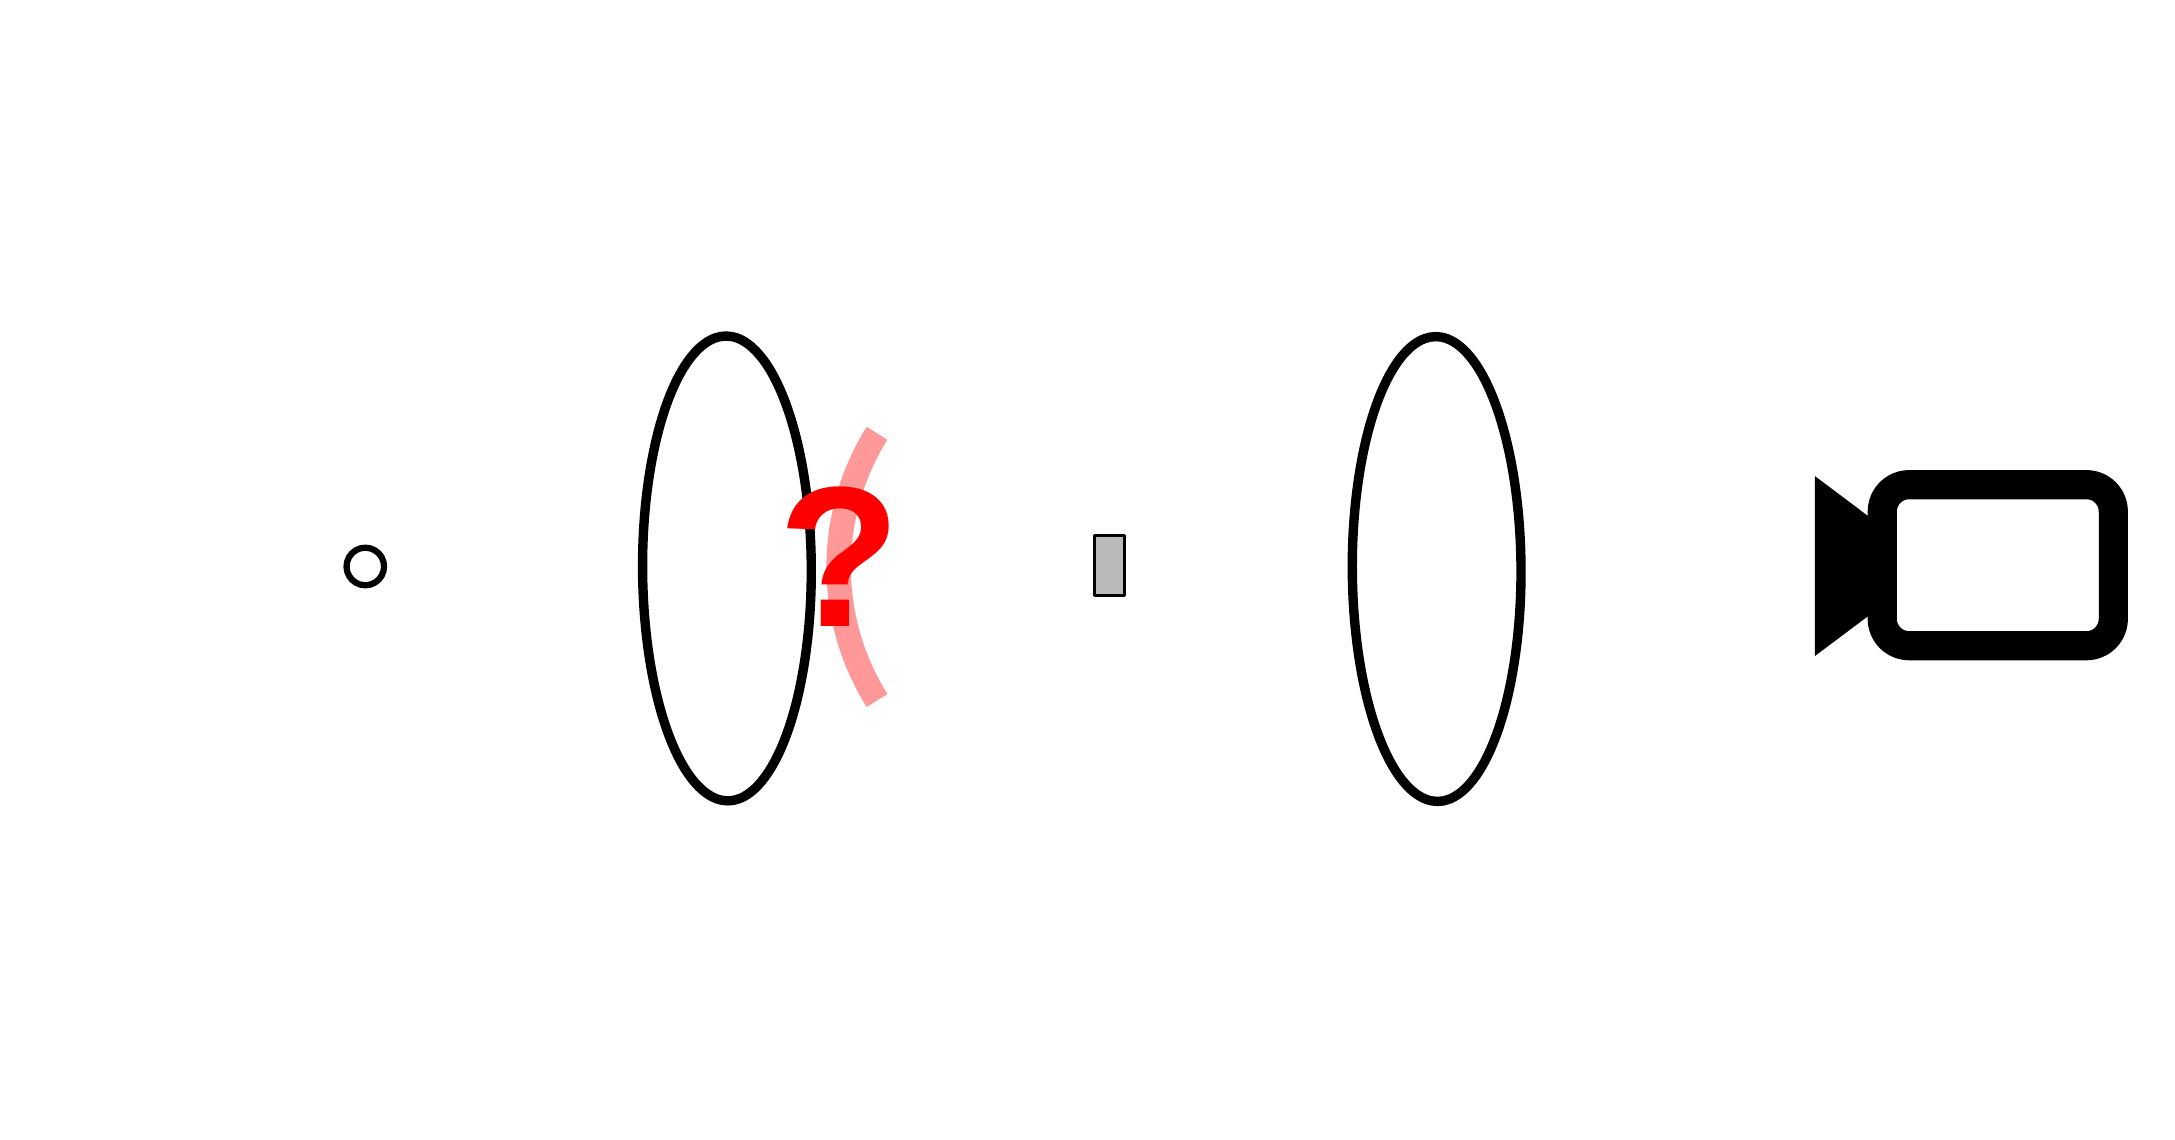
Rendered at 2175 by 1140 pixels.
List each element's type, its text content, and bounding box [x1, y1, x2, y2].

text_box [642, 0, 1747, 1140]
text_box [1882, 484, 2114, 646]
text_box ? [735, 438, 946, 677]
text_box [1814, 476, 1875, 657]
